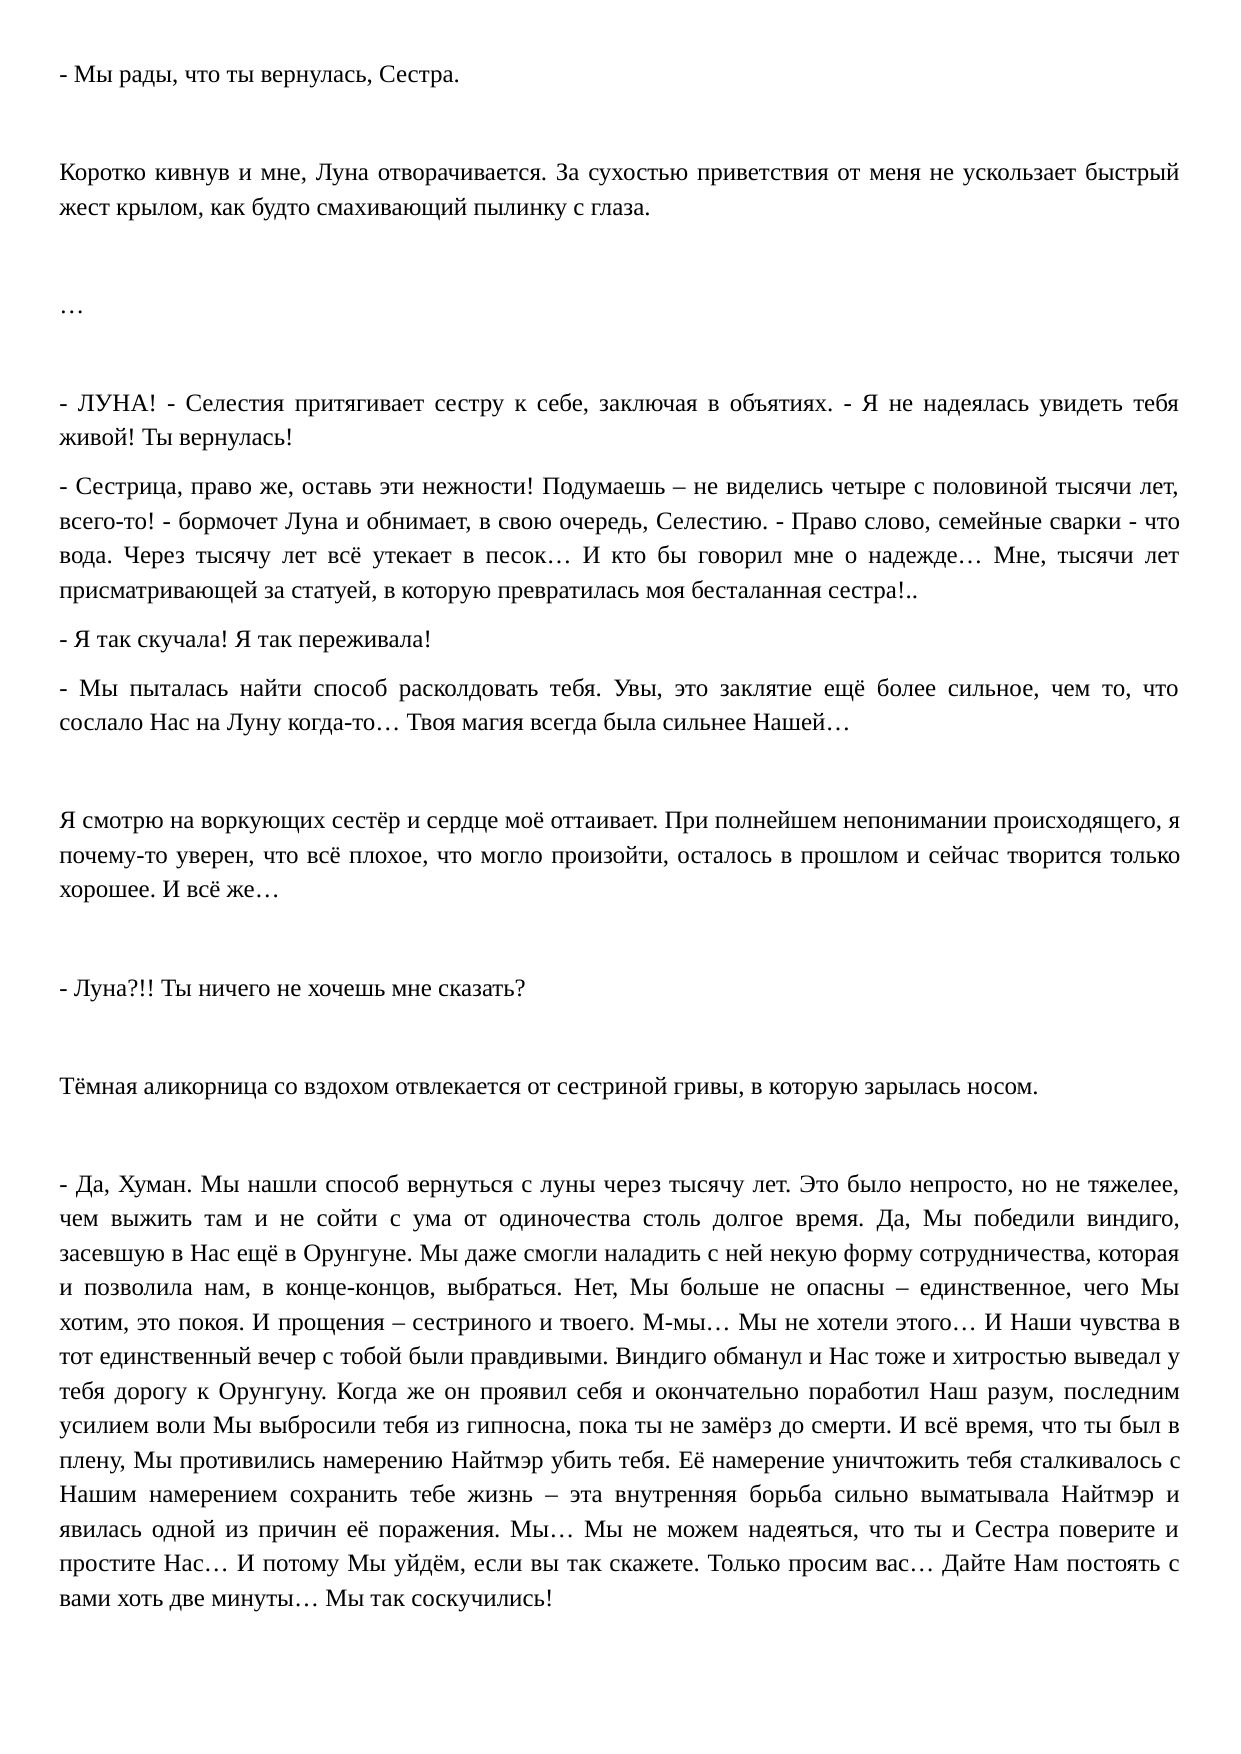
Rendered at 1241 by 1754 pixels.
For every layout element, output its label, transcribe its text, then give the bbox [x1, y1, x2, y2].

text - Я так скучала! Я так переживала! [59, 624, 1181, 653]
text … [59, 290, 1181, 318]
text - Луна?!! Ты ничего не хочешь мне сказать? [59, 973, 1181, 1001]
text - ЛУНА! - Селестия притягивает сестру к себе, заключая в объятиях. - Я не надеялась увидеть тебя живой! Ты вернулась! [59, 388, 1181, 451]
text Тёмная аликорница со вздохом отвлекается от сестриной гривы, в которую зарылась носом. [59, 1071, 1181, 1099]
text - Мы пыталась найти способ расколдовать тебя. Увы, это заклятие ещё более сильное, чем то, что сослало Нас на Луну когда-то… Твоя магия всегда была сильнее Нашей… [59, 673, 1181, 736]
text - Да, Хуман. Мы нашли способ вернуться с луны через тысячу лет. Это было непросто, но не тяжелее, чем выжить там и не сойти с ума от одиночества столь долгое время. Да, Мы победили виндиго, засевшую в Нас ещё в Орунгуне. Мы даже смогли наладить с ней некую форму сотрудничества, которая и позволила нам, в конце-концов, выбраться. Нет, Мы больше не опасны – единственное, чего Мы хотим, это покоя. И прощения – сестриного и твоего. М-мы… Мы не хотели этого… И Наши чувства в тот единственный вечер с тобой были правдивыми. Виндиго обманул и Нас тоже и хитростью выведал у тебя дорогу к Орунгуну. Когда же он проявил себя и окончательно поработил Наш разум, последним усилием воли Мы выбросили тебя из гипносна, пока ты не замёрз до смерти. И всё время, что ты был в плену, Мы противились намерению Найтмэр убить тебя. Её намерение уничтожить тебя сталкивалось с Нашим намерением сохранить тебе жизнь – эта внутренняя борьба сильно выматывала Найтмэр и явилась одной из причин её поражения. Мы… Мы не можем надеяться, что ты и Сестра поверите и простите Нас… И потому Мы уйдём, если вы так скажете. Только просим вас… Дайте Нам постоять с вами хоть две минуты… Мы так соскучились! [59, 1169, 1181, 1611]
text Коротко кивнув и мне, Луна отворачивается. За сухостью приветствия от меня не ускользает быстрый жест крылом, как будто смахивающий пылинку с глаза. [59, 157, 1181, 220]
text - Мы рады, что ты вернулась, Сестра. [59, 59, 1181, 88]
text Я смотрю на воркующих сестёр и сердце моё оттаивает. При полнейшем непонимании происходящего, я почему-то уверен, что всё плохое, что могло произойти, осталось в прошлом и сейчас творится только хорошее. И всё же… [59, 806, 1181, 903]
text - Сестрица, право же, оставь эти нежности! Подумаешь – не виделись четыре с половиной тысячи лет, всего-то! - бормочет Луна и обнимает, в свою очередь, Селестию. - Право слово, семейные сварки - что вода. Через тысячу лет всё утекает в песок… И кто бы говорил мне о надежде… Мне, тысячи лет присматривающей за статуей, в которую превратилась моя бесталанная сестра!.. [59, 471, 1181, 604]
